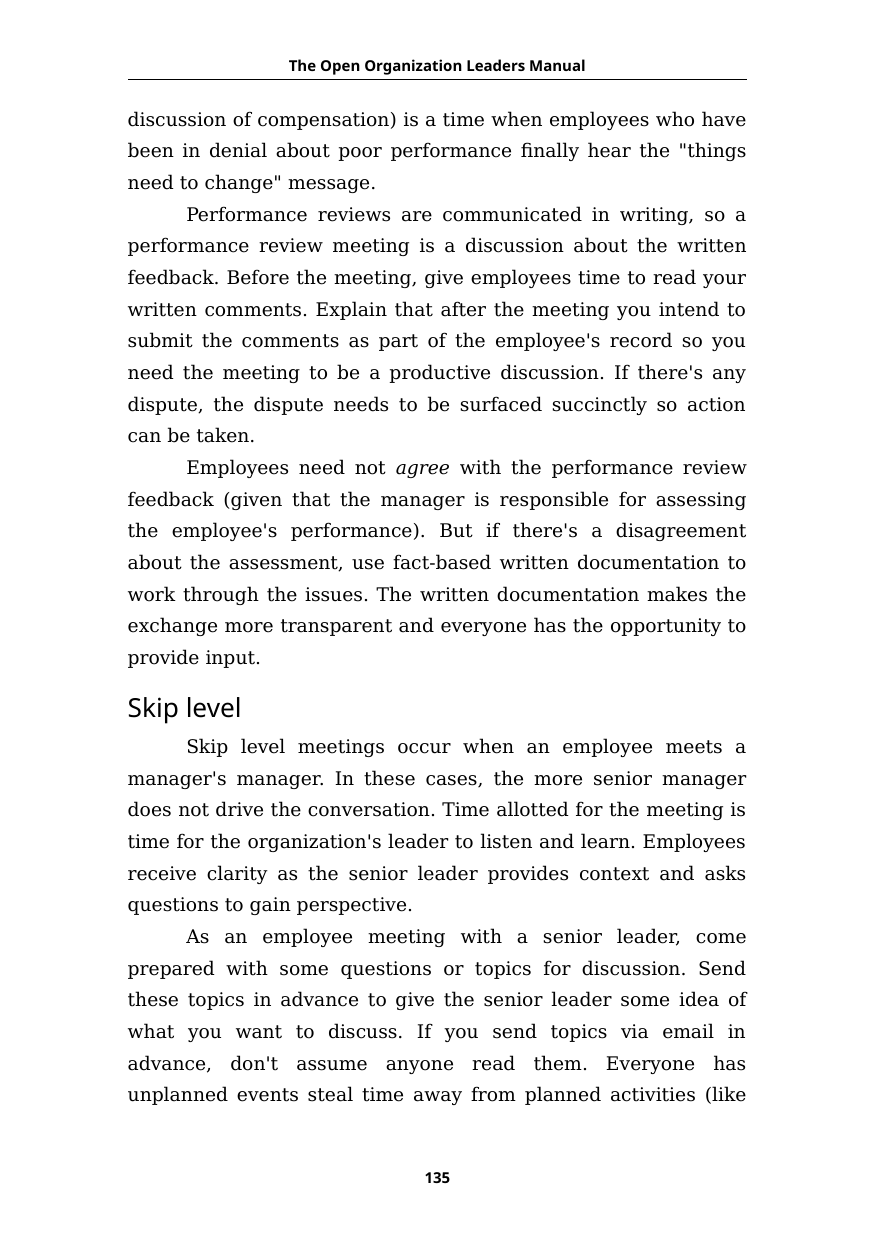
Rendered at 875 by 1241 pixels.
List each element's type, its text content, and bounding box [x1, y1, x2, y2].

subtitle Skip level [127, 693, 747, 724]
text discussion of compensation) is a time when employees who have been in denial about poor performance finally hear the "things need to change" message. [127, 109, 747, 194]
text Employees need not agree with the performance review feedback (given that the manager is responsible for assessing the employee's performance). But if there's a disagreement about the assessment, use fact-based written documentation to work through the issues. The written documentation makes the exchange more transparent and everyone has the opportunity to provide input. [127, 457, 747, 669]
text As an employee meeting with a senior leader, come prepared with some questions or topics for discussion. Send these topics in advance to give the senior leader some idea of what you want to discuss. If you send topics via email in advance, don't assume anyone read them. Everyone has unplanned events steal time away from planned activities (like [127, 926, 747, 1106]
text Skip level meetings occur when an employee meets a manager's manager. In these cases, the more senior manager does not drive the conversation. Time allotted for the meeting is time for the organization's leader to listen and learn. Employees receive clarity as the senior leader provides context and asks questions to gain perspective. [127, 736, 747, 916]
text Performance reviews are communicated in writing, so a performance review meeting is a discussion about the written feedback. Before the meeting, give employees time to read your written comments. Explain that after the meeting you intend to submit the comments as part of the employee's record so you need the meeting to be a productive discussion. If there's any dispute, the dispute needs to be surfaced succinctly so action can be taken. [127, 204, 747, 447]
